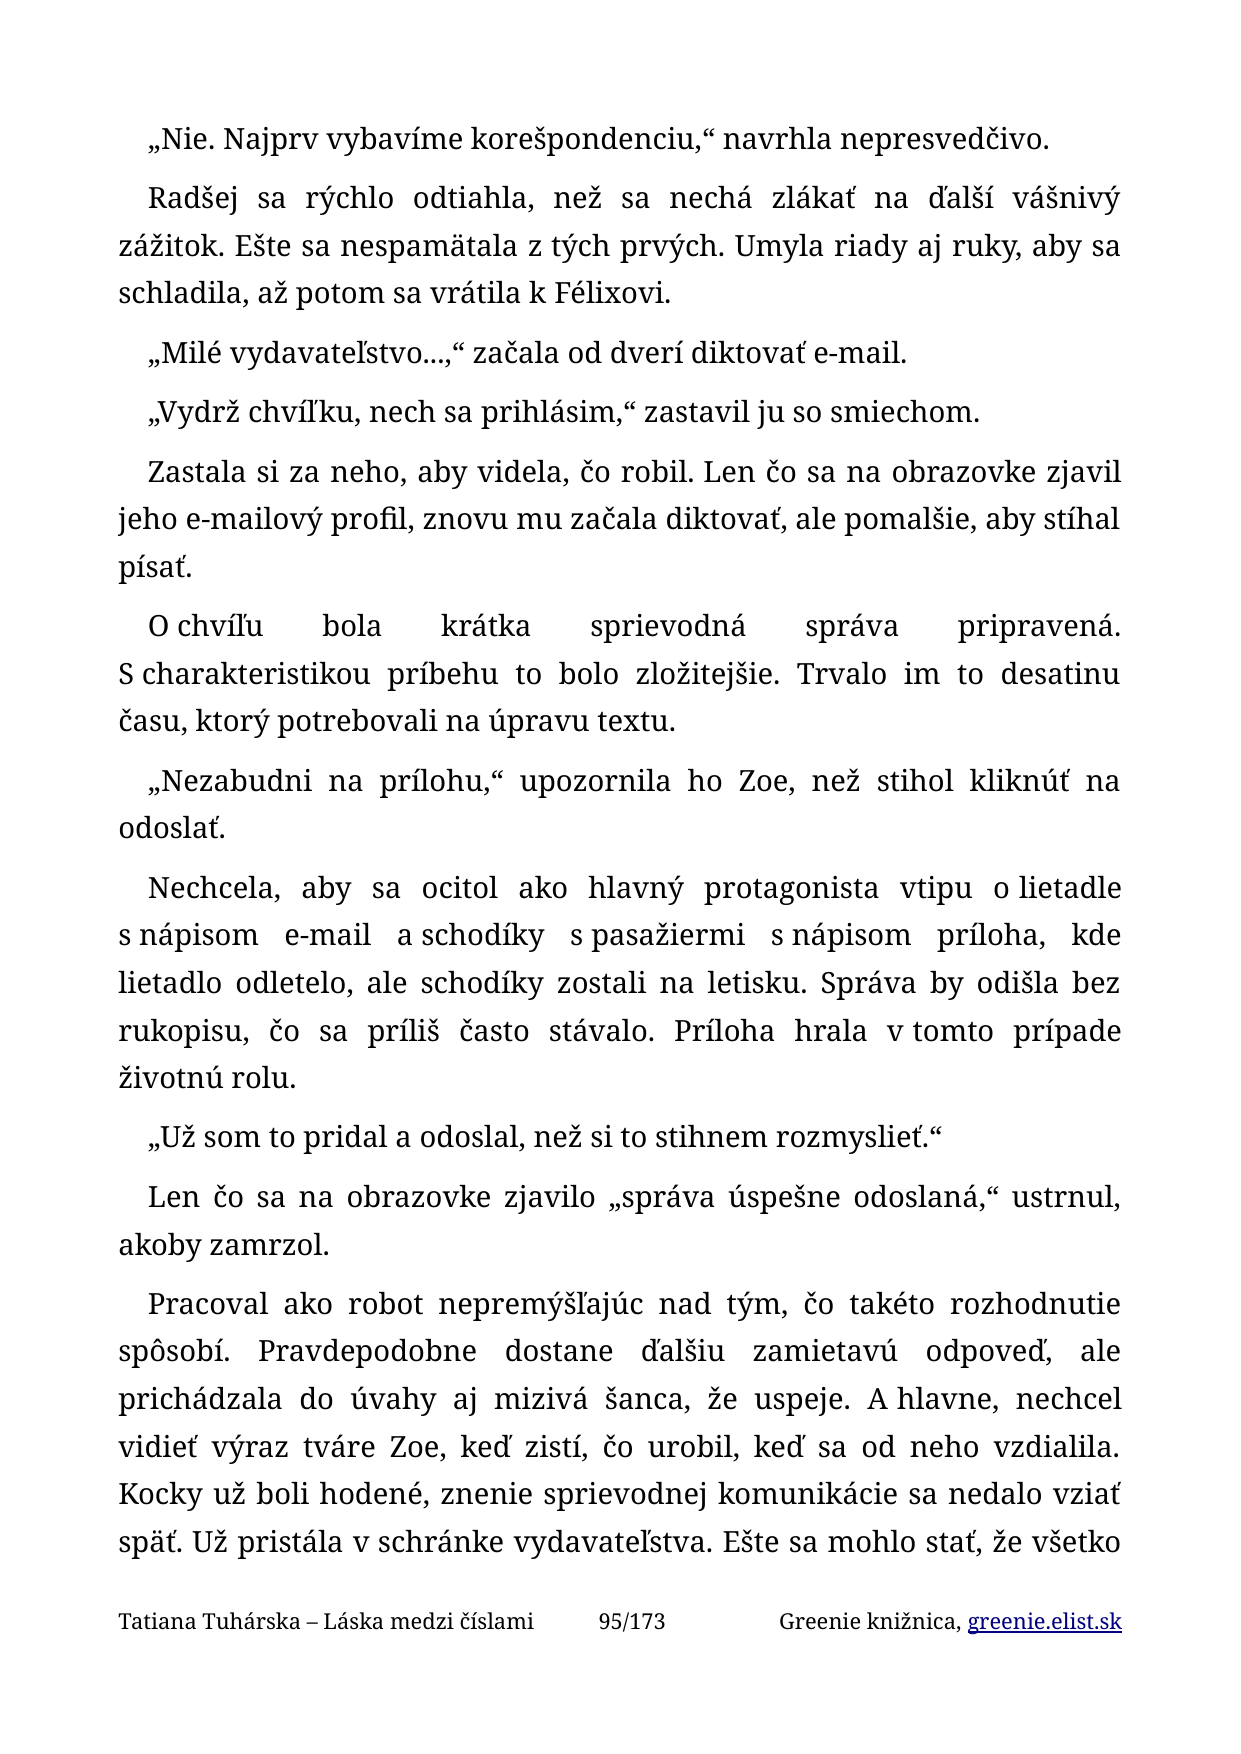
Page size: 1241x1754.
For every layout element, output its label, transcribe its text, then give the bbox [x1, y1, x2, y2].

text Pracoval ako robot nepremýšľajúc nad tým, čo takéto rozhodnutie spôsobí. Pravdepodobne dostane ďalšiu zamietavú odpoveď, ale prichádzala do úvahy aj mizivá šanca, že uspeje. A hlavne, nechcel vidieť výraz tváre Zoe, keď zistí, čo urobil, keď sa od neho vzdialila. Kocky už boli hodené, znenie sprievodnej komunikácie sa nedalo vziať späť. Už pristála v schránke vydavateľstva. Ešte sa mohlo stať, že všetko [118, 1283, 1122, 1561]
text „Milé vydavateľstvo...,“ začala od dverí diktovať e-mail. [118, 332, 1122, 372]
text „Nie. Najprv vybavíme korešpondenciu,“ navrhla nepresvedčivo. [118, 118, 1122, 158]
text Len čo sa na obrazovke zjavilo „správa úspešne odoslaná,“ ustrnul, akoby zamrzol. [118, 1176, 1122, 1263]
text Zastala si za neho, aby videla, čo robil. Len čo sa na obrazovke zjavil jeho e-mailový profil, znovu mu začala diktovať, ale pomalšie, aby stíhal písať. [118, 451, 1122, 586]
text „Už som to pridal a odoslal, než si to stihnem rozmyslieť.“ [118, 1117, 1122, 1156]
text Nechcela, aby sa ocitol ako hlavný protagonista vtipu o lietadle s nápisom e-mail a schodíky s pasažiermi s nápisom príloha, kde lietadlo odletelo, ale schodíky zostali na letisku. Správa by odišla bez rukopisu, čo sa príliš často stávalo. Príloha hrala v tomto prípade životnú rolu. [118, 867, 1122, 1097]
text „Nezabudni na prílohu,“ upozornila ho Zoe, než stihol kliknúť na odoslať. [118, 760, 1122, 847]
text Radšej sa rýchlo odtiahla, než sa nechá zlákať na ďalší vášnivý zážitok. Ešte sa nespamätala z tých prvých. Umyla riady aj ruky, aby sa schladila, až potom sa vrátila k Félixovi. [118, 177, 1122, 312]
text O chvíľu bola krátka sprievodná správa pripravená. S charakteristikou príbehu to bolo zložitejšie. Trvalo im to desatinu času, ktorý potrebovali na úpravu textu. [118, 605, 1122, 740]
text „Vydrž chvíľku, nech sa prihlásim,“ zastavil ju so smiechom. [118, 391, 1122, 431]
